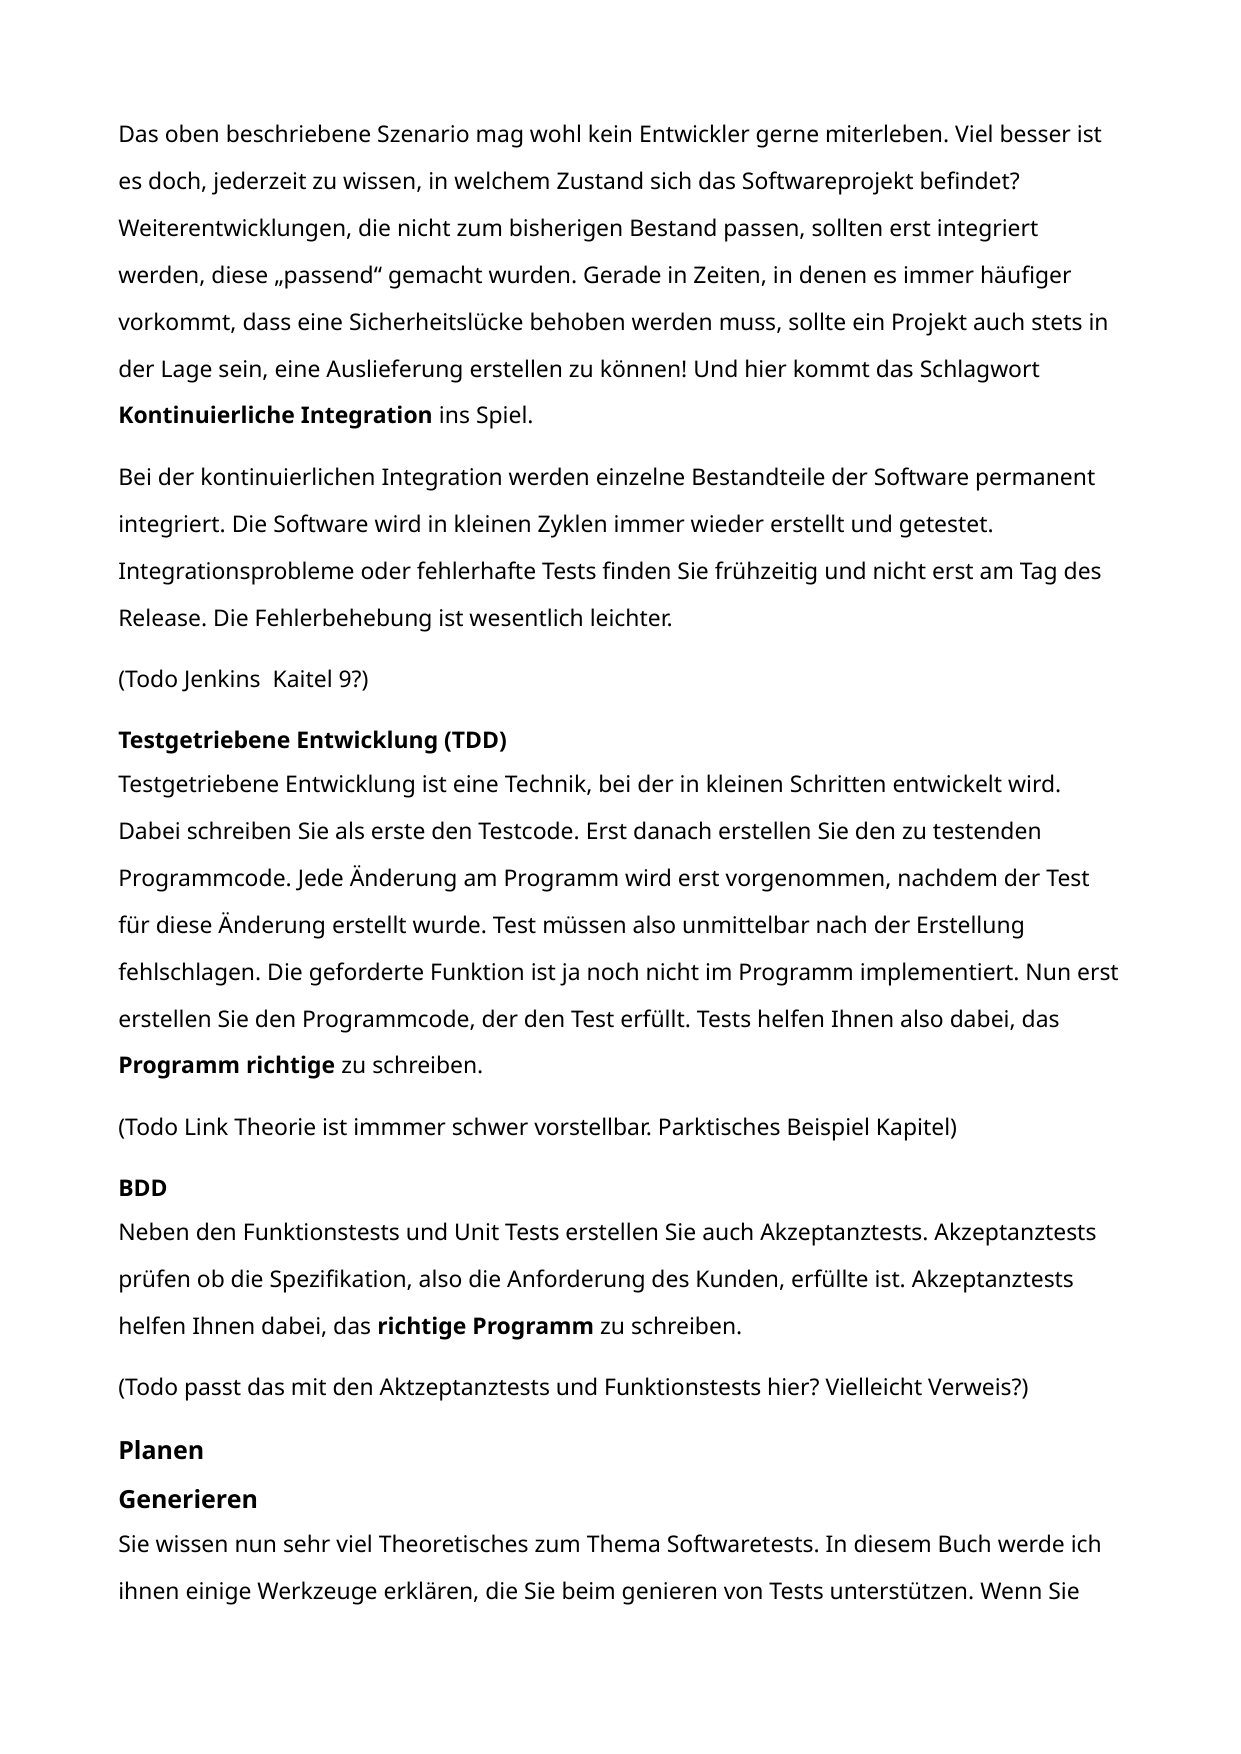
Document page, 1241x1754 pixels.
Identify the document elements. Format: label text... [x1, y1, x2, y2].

text (Todo Jenkins Kaitel 9?) [118, 663, 1122, 694]
text (Todo passt das mit den Aktzeptanztests und Funktionstests hier? Vielleicht Verweis?) [118, 1371, 1122, 1402]
subtitle Generieren [118, 1481, 1122, 1515]
text Neben den Funktionstests und Unit Tests erstellen Sie auch Akzeptanztests. Akzeptanztests prüfen ob die Spezifikation, also die Anforderung des Kunden, erfüllte ist. Akzeptanztests helfen Ihnen dabei, das richtige Programm zu schreiben. [118, 1216, 1122, 1341]
subtitle Planen [118, 1433, 1122, 1467]
text Testgetriebene Entwicklung ist eine Technik, bei der in kleinen Schritten entwickelt wird. Dabei schreiben Sie als erste den Testcode. Erst danach erstellen Sie den zu testenden Programmcode. Jede Änderung am Programm wird erst vorgenommen, nachdem der Test für diese Änderung erstellt wurde. Test müssen also unmittelbar nach der Erstellung fehlschlagen. Die geforderte Funktion ist ja noch nicht im Programm implementiert. Nun erst erstellen Sie den Programmcode, der den Test erfüllt. Tests helfen Ihnen also dabei, das Programm richtige zu schreiben. [118, 768, 1122, 1081]
text Das oben beschriebene Szenario mag wohl kein Entwickler gerne miterleben. Viel besser ist es doch, jederzeit zu wissen, in welchem Zustand sich das Softwareprojekt befindet? Weiterentwicklungen, die nicht zum bisherigen Bestand passen, sollten erst integriert werden, diese „passend“ gemacht wurden. Gerade in Zeiten, in denen es immer häufiger vorkommt, dass eine Sicherheitslücke behoben werden muss, sollte ein Projekt auch stets in der Lage sein, eine Auslieferung erstellen zu können! Und hier kommt das Schlagwort Kontinuierliche Integration ins Spiel. [118, 118, 1122, 431]
text Sie wissen nun sehr viel Theoretisches zum Thema Softwaretests. In diesem Buch werde ich ihnen einige Werkzeuge erklären, die Sie beim genieren von Tests unterstützen. Wenn Sie [118, 1528, 1122, 1606]
text Bei der kontinuierlichen Integration werden einzelne Bestandteile der Software permanent integriert. Die Software wird in kleinen Zyklen immer wieder erstellt und getestet. Integrationsprobleme oder fehlerhafte Tests finden Sie frühzeitig und nicht erst am Tag des Release. Die Fehlerbehebung ist wesentlich leichter. [118, 461, 1122, 633]
text (Todo Link Theorie ist immmer schwer vorstellbar. Parktisches Beispiel Kapitel) [118, 1111, 1122, 1142]
subtitle BDD [118, 1172, 1122, 1203]
subtitle Testgetriebene Entwicklung (TDD) [118, 724, 1122, 756]
